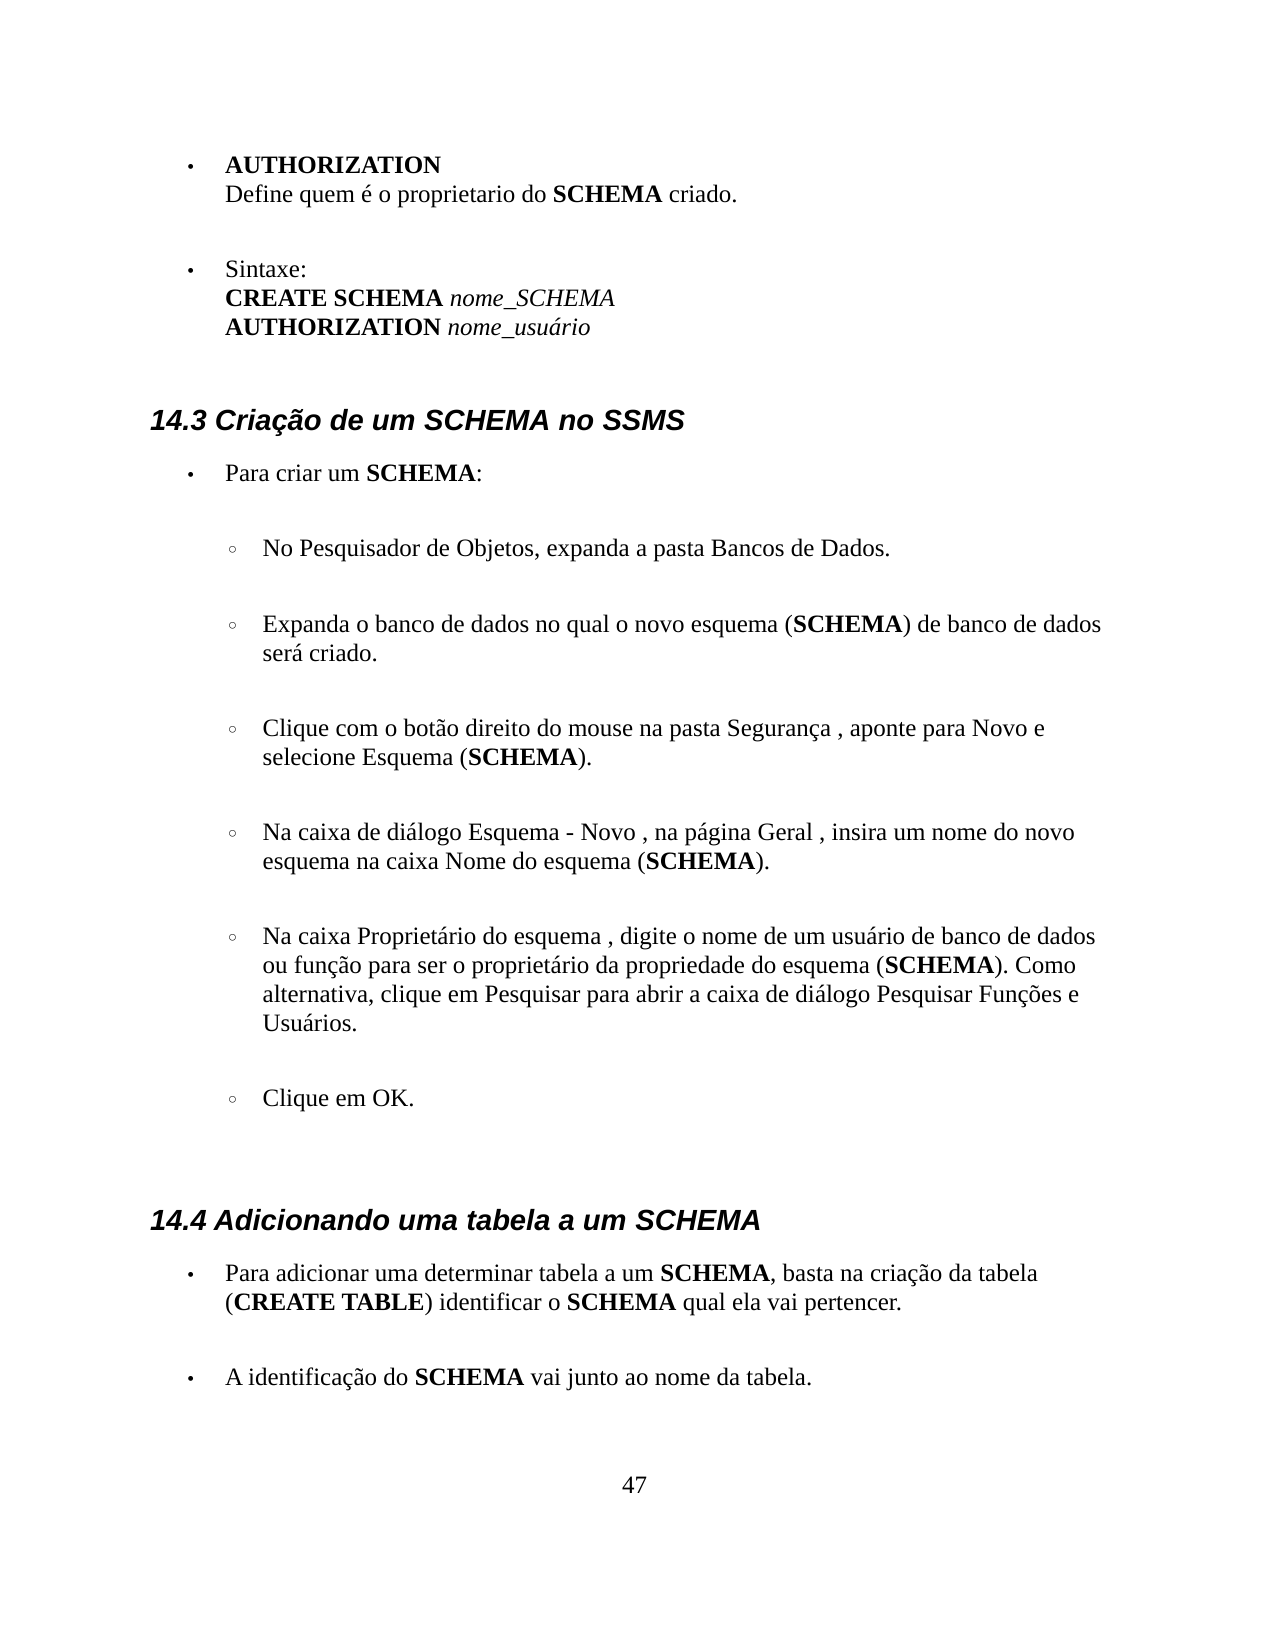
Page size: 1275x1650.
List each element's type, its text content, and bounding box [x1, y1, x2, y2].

list Para adicionar uma determinar tabela a um SCHEMA, basta na criação da tabela (CREATE TABLE) identificar o SCHEMA qual ela vai pertencer. [187, 1258, 1125, 1344]
list No Pesquisador de Objetos, expanda a pasta Bancos de Dados. [225, 533, 1125, 591]
list Sintaxe: CREATE SCHEMA nome_SCHEMA AUTHORIZATION nome_usuário [187, 254, 1125, 369]
list AUTHORIZATION Define quem é o proprietario do SCHEMA criado. [187, 150, 1125, 236]
list A identificação do SCHEMA vai junto ao nome da tabela. [187, 1362, 1125, 1420]
list Na caixa de diálogo Esquema - Novo , na página Geral , insira um nome do novo esquema na caixa Nome do esquema (SCHEMA). [225, 817, 1125, 903]
list Para criar um SCHEMA: [187, 458, 1125, 516]
list Na caixa Proprietário do esquema , digite o nome de um usuário de banco de dados ou função para ser o proprietário da propriedade do esquema (SCHEMA). Como alternativa, clique em Pesquisar para abrir a caixa de diálogo Pesquisar Funções e Usuários. [225, 921, 1125, 1065]
subtitle 14.4 Adicionando uma tabela a um SCHEMA [150, 1203, 1125, 1237]
list Expanda o banco de dados no qual o novo esquema (SCHEMA) de banco de dados será criado. [225, 609, 1125, 695]
list Clique em OK. [225, 1083, 1125, 1141]
subtitle 14.3 Criação de um SCHEMA no SSMS [150, 403, 1125, 437]
list Clique com o botão direito do mouse na pasta Segurança , aponte para Novo e selecione Esquema (SCHEMA). [225, 713, 1125, 799]
